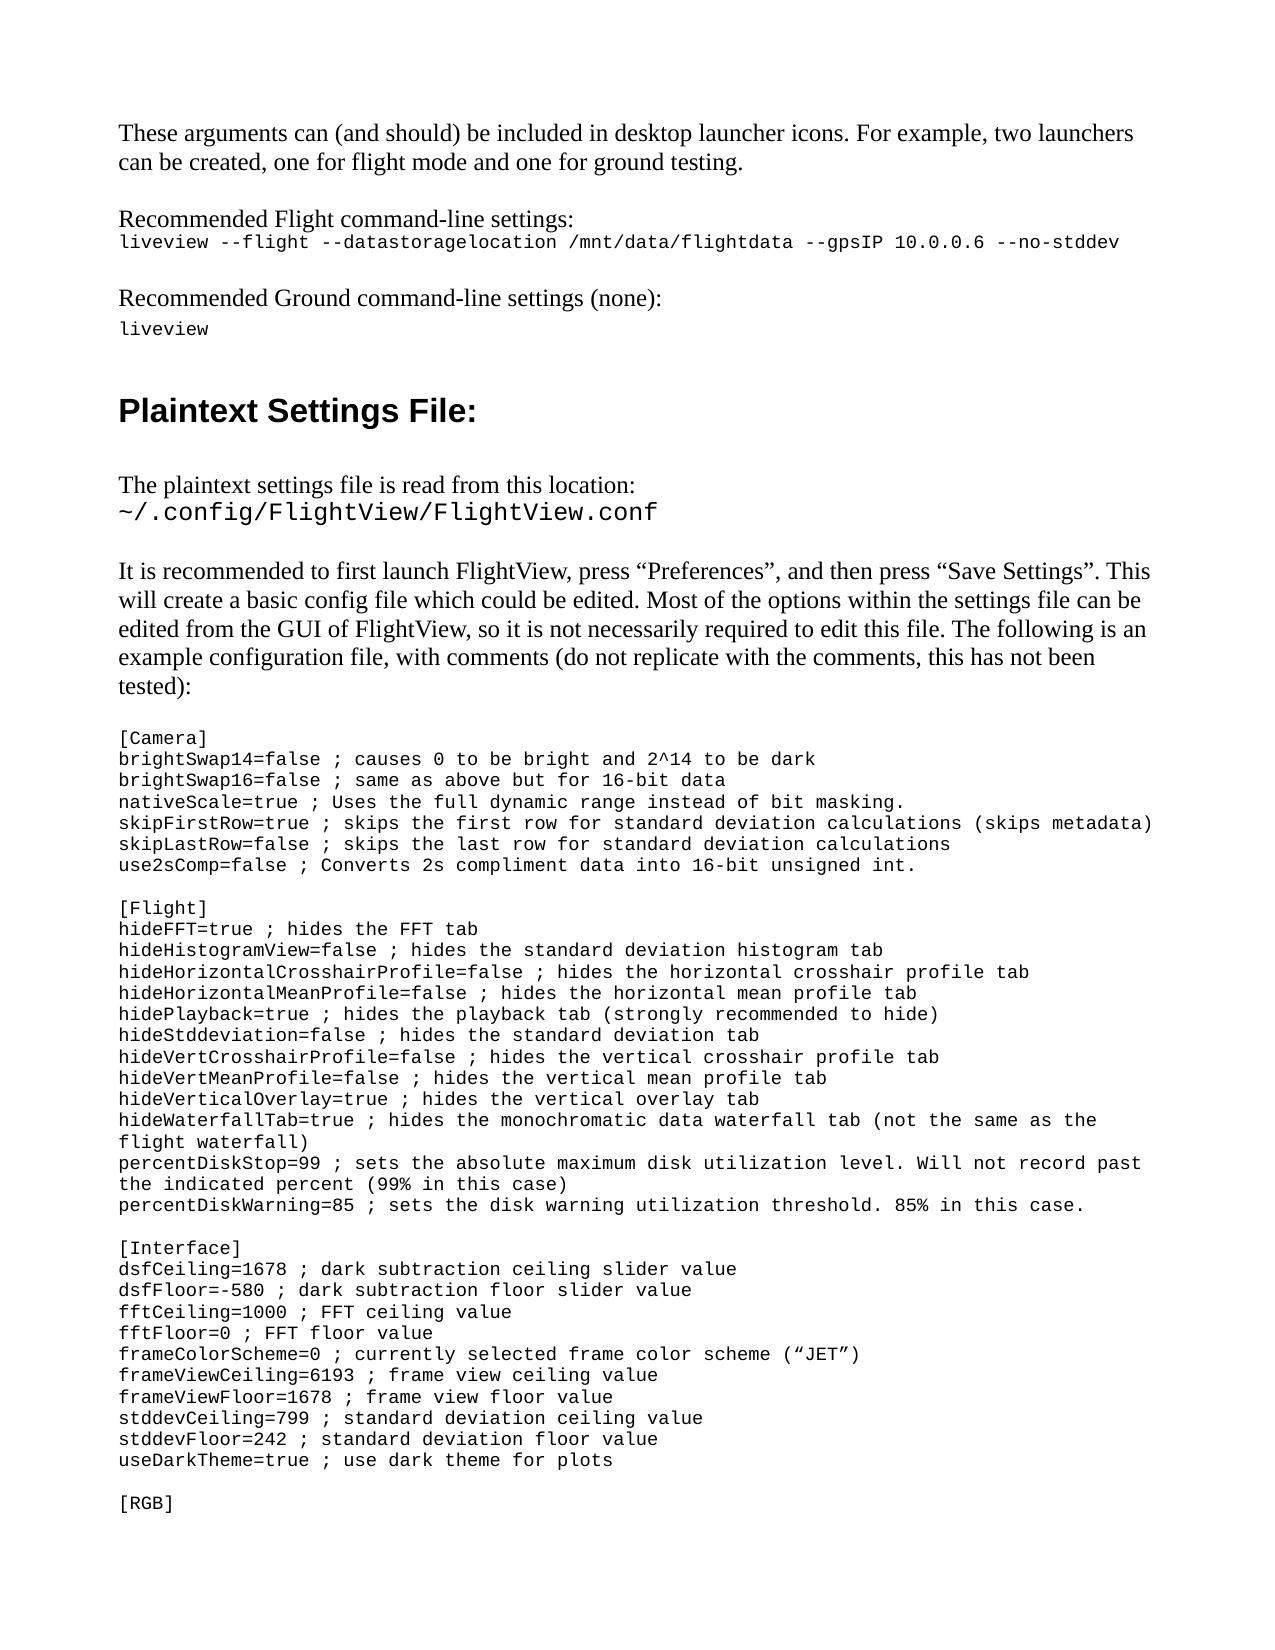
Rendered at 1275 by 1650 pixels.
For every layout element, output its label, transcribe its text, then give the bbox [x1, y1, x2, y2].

text [Interface] [118, 1239, 1157, 1260]
text brightSwap14=false ; causes 0 to be bright and 2^14 to be dark [118, 750, 1157, 771]
text hideVertCrosshairProfile=false ; hides the vertical crosshair profile tab [118, 1047, 1157, 1069]
text hideHorizontalCrosshairProfile=false ; hides the horizontal crosshair profile tab [118, 962, 1157, 984]
text use2sComp=false ; Converts 2s compliment data into 16-bit unsigned int. [118, 856, 1157, 877]
text percentDiskStop=99 ; sets the absolute maximum disk utilization level. Will not record past the indicated percent (99% in this case) [118, 1154, 1157, 1196]
subtitle Plaintext Settings File: [118, 390, 1157, 429]
text percentDiskWarning=85 ; sets the disk warning utilization threshold. 85% in this case. [118, 1196, 1157, 1217]
text hideHorizontalMeanProfile=false ; hides the horizontal mean profile tab [118, 984, 1157, 1005]
text Recommended Ground command-line settings (none): [118, 283, 1157, 312]
text nativeScale=true ; Uses the full dynamic range instead of bit masking. [118, 792, 1157, 814]
text hideStddeviation=false ; hides the standard deviation tab [118, 1026, 1157, 1047]
text [Flight] [118, 899, 1157, 920]
text ~/.config/FlightView/FlightView.conf [118, 499, 1157, 527]
text liveview --flight --datastoragelocation /mnt/data/flightdata --gpsIP 10.0.0.6 --no-stddev [118, 233, 1157, 254]
text It is recommended to first launch FlightView, press “Preferences”, and then press “Save Settings”. This will create a basic config file which could be edited. Most of the options within the settings file can be edited from the GUI of FlightView, so it is not necessarily required to edit this file. The following is an example configuration file, with comments (do not replicate with the comments, this has not been tested): [118, 556, 1157, 700]
text hideVertMeanProfile=false ; hides the vertical mean profile tab [118, 1069, 1157, 1090]
text fftFloor=0 ; FFT floor value [118, 1324, 1157, 1345]
text These arguments can (and should) be included in desktop launcher icons. For example, two launchers can be created, one for flight mode and one for ground testing. [118, 118, 1157, 176]
text hideHistogramView=false ; hides the standard deviation histogram tab [118, 941, 1157, 962]
text hidePlayback=true ; hides the playback tab (strongly recommended to hide) [118, 1005, 1157, 1026]
text hideVerticalOverlay=true ; hides the vertical overlay tab [118, 1090, 1157, 1111]
text [RGB] [118, 1494, 1157, 1515]
text hideFFT=true ; hides the FFT tab [118, 920, 1157, 941]
text liveview [118, 312, 1157, 341]
text frameViewCeiling=6193 ; frame view ceiling value [118, 1366, 1157, 1387]
text brightSwap16=false ; same as above but for 16-bit data [118, 771, 1157, 792]
text [Camera] [118, 729, 1157, 750]
text stddevFloor=242 ; standard deviation floor value [118, 1430, 1157, 1451]
text skipLastRow=false ; skips the last row for standard deviation calculations [118, 835, 1157, 856]
text useDarkTheme=true ; use dark theme for plots [118, 1451, 1157, 1472]
text Recommended Flight command-line settings: [118, 204, 1157, 233]
text dsfCeiling=1678 ; dark subtraction ceiling slider value [118, 1260, 1157, 1281]
text skipFirstRow=true ; skips the first row for standard deviation calculations (skips metadata) [118, 814, 1157, 835]
text fftCeiling=1000 ; FFT ceiling value [118, 1302, 1157, 1324]
text dsfFloor=-580 ; dark subtraction floor slider value [118, 1281, 1157, 1302]
text frameColorScheme=0 ; currently selected frame color scheme (“JET”) [118, 1345, 1157, 1366]
text stddevCeiling=799 ; standard deviation ceiling value [118, 1409, 1157, 1430]
text The plaintext settings file is read from this location: [118, 470, 1157, 499]
text frameViewFloor=1678 ; frame view floor value [118, 1387, 1157, 1409]
text hideWaterfallTab=true ; hides the monochromatic data waterfall tab (not the same as the flight waterfall) [118, 1111, 1157, 1154]
